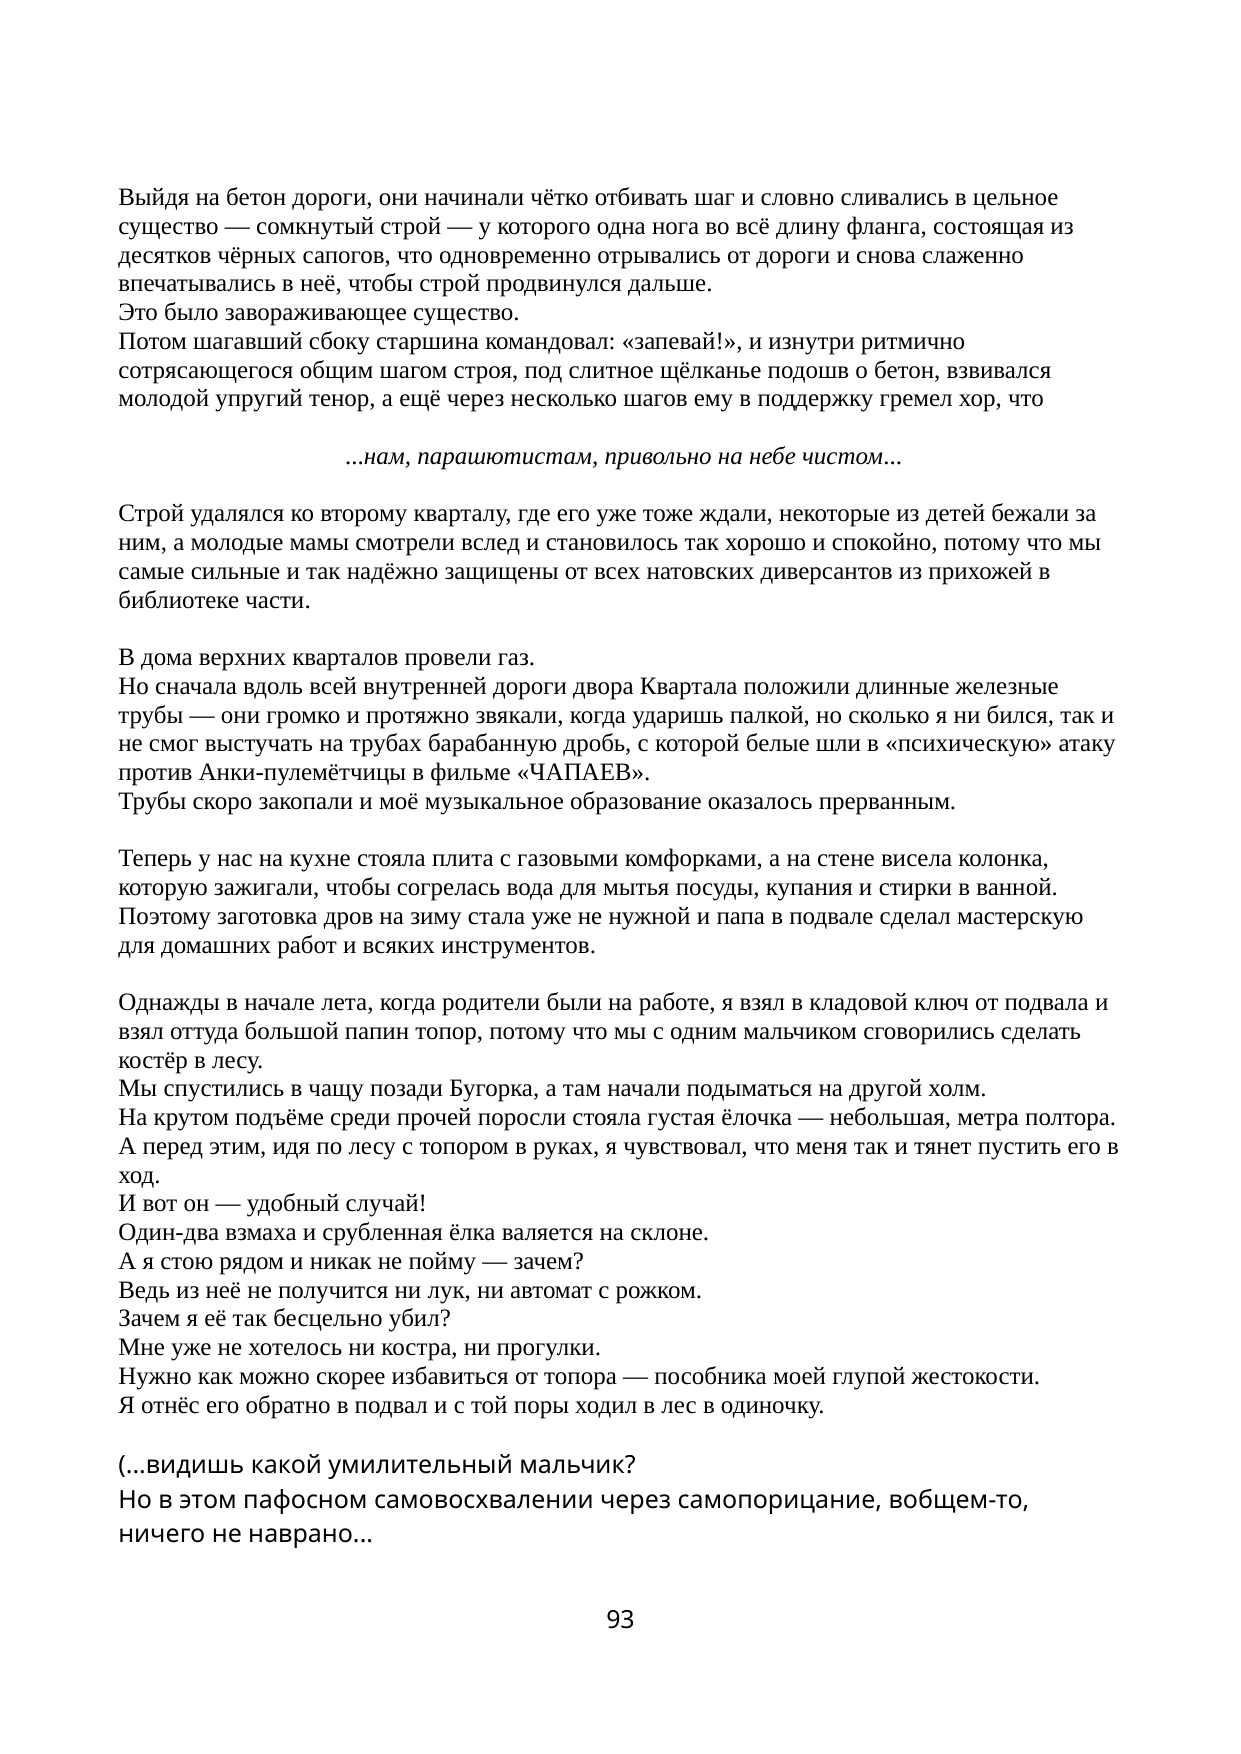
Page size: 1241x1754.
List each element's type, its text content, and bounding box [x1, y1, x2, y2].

text Но сначала вдоль всей внутренней дороги двора Квартала положили длинные железные трубы — они громко и протяжно звякали, когда ударишь палкой, но сколько я ни бился, так и не смог выстучать на трубах барабанную дробь, с которой белые шли в «психическую» атаку против Анки-пулемётчицы в фильме «ЧАПАЕВ». [118, 671, 1122, 786]
text Мы спустились в чащу позади Бугорка, а там начали подыматься на другой холм. [118, 1073, 1122, 1102]
text Зачем я её так бесцельно убил? [118, 1303, 1122, 1332]
text Поэтому заготовка дров на зиму стала уже не нужной и папа в подвале сделал мастерскую для домашних работ и всяких инструментов. [118, 901, 1122, 958]
text Теперь у нас на кухне стояла плита с газовыми комфорками, а на стене висела колонка, которую зажигали, чтобы согрелась вода для мытья посуды, купания и стирки в ванной. [118, 843, 1122, 901]
text А я стою рядом и никак не пойму — зачем? [118, 1246, 1122, 1275]
text Трубы скоро закопали и моё музыкальное образование оказалось прерванным. [118, 786, 1122, 815]
text Потом шагавший сбоку старшина командовал: «запевай!», и изнутри ритмично сотрясающегося общим шагом строя, под слитное щёлканье подошв о бетон, взвивался молодой упругий тенор, а ещё через несколько шагов ему в поддержку гремел хор, что [118, 326, 1122, 412]
text Ведь из неё не получится ни лук, ни автомат с рожком. [118, 1275, 1122, 1303]
text Выйдя на бетон дороги, они начинали чётко отбивать шаг и словно сливались в цельное существо — сомкнутый строй — у которого одна нога во всё длину фланга, состоящая из десятков чёрных сапогов, что одновременно отрывались от дороги и снова слаженно впечатывались в неё, чтобы строй продвинулся дальше. [118, 182, 1122, 297]
text Это было завораживающее существо. [118, 297, 1122, 326]
text В дома верхних кварталов провели газ. [118, 642, 1122, 671]
text Однажды в начале лета, когда родители были на работе, я взял в кладовой ключ от подвала и взял оттуда большой папин топор, потому что мы с одним мальчиком сговорились сделать костёр в лесу. [118, 987, 1122, 1073]
text (...видишь какой умилительный мальчик? [118, 1447, 1122, 1481]
text А перед этим, идя по лесу с топором в руках, я чувствовал, что меня так и тянет пустить его в ход. [118, 1131, 1122, 1188]
text Я отнёс его обратно в подвал и с той поры ходил в лес в одиночку. [118, 1390, 1122, 1418]
text ...нам, парашютистам, привольно на небе чистом... [118, 441, 1122, 470]
text На крутом подъёме среди прочей поросли стояла густая ёлочка — небольшая, метра полтора. [118, 1102, 1122, 1131]
text Один-два взмаха и срубленная ёлка валяется на склоне. [118, 1217, 1122, 1246]
text И вот он — удобный случай! [118, 1188, 1122, 1217]
text Мне уже не хотелось ни костра, ни прогулки. [118, 1332, 1122, 1361]
text Строй удалялся ко второму кварталу, где его уже тоже ждали, некоторые из детей бежали за ним, а молодые мамы смотрели вслед и становилось так хорошо и спокойно, потому что мы самые сильные и так надёжно защищены от всех натовских диверсантов из прихожей в библиотеке части. [118, 498, 1122, 613]
text Но в этом пафосном самовосхвалении через самопорицание, вобщем-то, ничего не наврано... [118, 1481, 1122, 1549]
text Нужно как можно скорее избавиться от топора — пособника моей глупой жестокости. [118, 1361, 1122, 1390]
